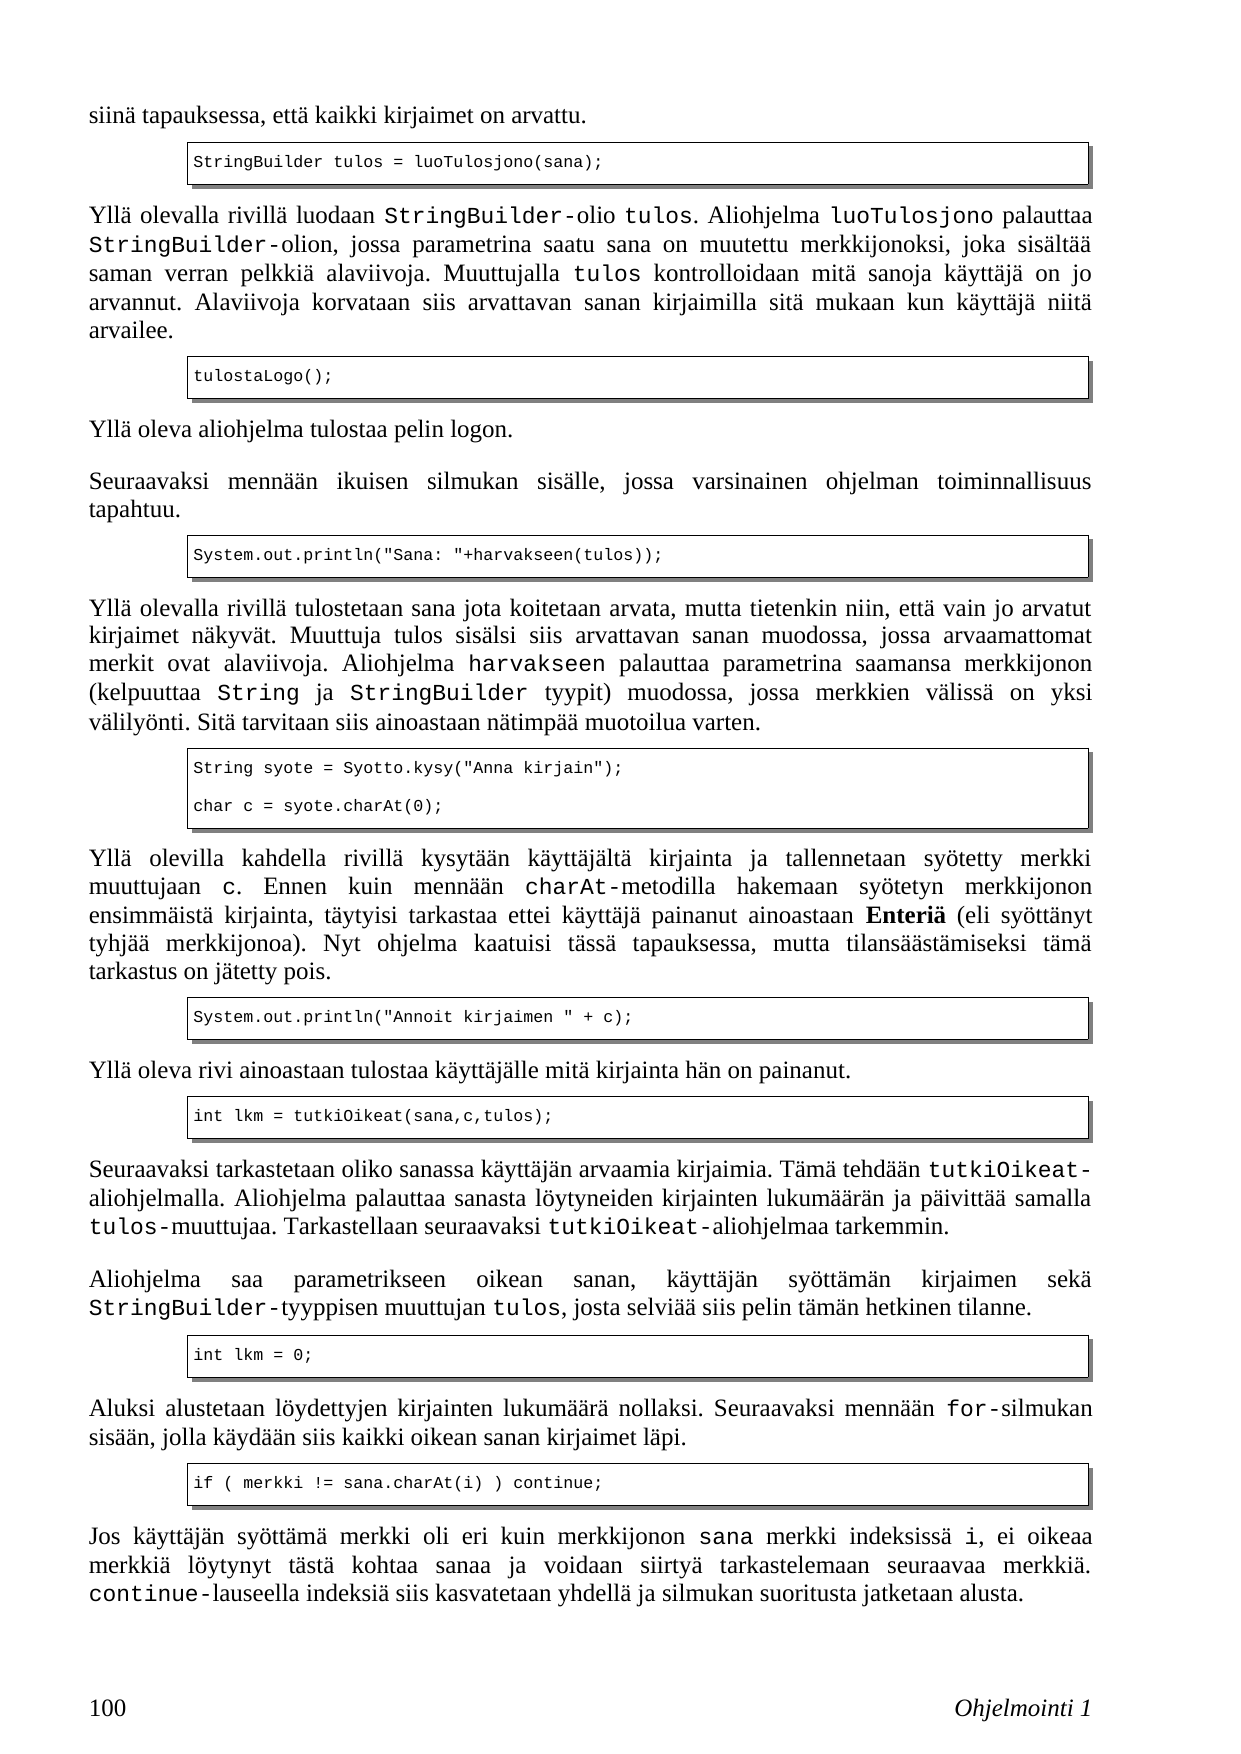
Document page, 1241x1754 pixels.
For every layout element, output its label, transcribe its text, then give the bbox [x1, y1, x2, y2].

text String syote = Syotto.kysy("Anna kirjain"); [188, 749, 1088, 778]
text Aliohjelma saa parametrikseen oikean sanan, käyttäjän syöttämän kirjaimen sekä StringBuilder‐tyyppisen muuttujan tulos, josta selviää siis pelin tämän hetkinen tilanne. [88, 1265, 1093, 1322]
text Yllä olevilla kahdella rivillä kysytään käyttäjältä kirjainta ja tallennetaan syötetty merkki muuttujaan c. Ennen kuin mennään charAt‐metodilla hakemaan syötetyn merkkijonon ensimmäistä kirjainta, täytyisi tarkastaa ettei käyttäjä painanut ainoastaan Enteriä (eli syöttänyt tyhjää merkkijonoa). Nyt ohjelma kaatuisi tässä tapauksessa, mutta tilansäästämiseksi tämä tarkastus on jätetty pois. [88, 844, 1093, 984]
text Seuraavaksi mennään ikuisen silmukan sisälle, jossa varsinainen ohjelman toiminnallisuus tapahtuu. [88, 467, 1093, 522]
text Yllä olevalla rivillä tulostetaan sana jota koitetaan arvata, mutta tietenkin niin, että vain jo arvatut kirjaimet näkyvät. Muuttuja tulos sisälsi siis arvattavan sanan muodossa, jossa arvaamattomat merkit ovat alaviivoja. Aliohjelma harvakseen palauttaa parametrina saamansa merkkijonon (kelpuuttaa String ja StringBuilder tyypit) muodossa, jossa merkkien välissä on yksi välilyönti. Sitä tarvitaan siis ainoastaan nätimpää muotoilua varten. [88, 594, 1093, 735]
text int lkm = 0; [188, 1336, 1088, 1377]
text Seuraavaksi tarkastetaan oliko sanassa käyttäjän arvaamia kirjaimia. Tämä tehdään tutkiOikeat‐aliohjelmalla. Aliohjelma palauttaa sanasta löytyneiden kirjainten lukumäärän ja päivittää samalla tulos‐muuttujaa. Tarkastellaan seuraavaksi tutkiOikeat‐aliohjelmaa tarkemmin. [88, 1155, 1093, 1241]
text char c = syote.charAt(0); [188, 785, 1088, 828]
text siinä tapauksessa, että kaikki kirjaimet on arvattu. [88, 102, 1093, 129]
text tulostaLogo(); [188, 357, 1088, 398]
text Yllä oleva rivi ainoastaan tulostaa käyttäjälle mitä kirjainta hän on painanut. [88, 1056, 1093, 1084]
text Aluksi alustetaan löydettyjen kirjainten lukumäärä nollaksi. Seuraavaksi mennään for‐silmukan sisään, jolla käydään siis kaikki oikean sanan kirjaimet läpi. [88, 1394, 1093, 1451]
text StringBuilder tulos = luoTulosjono(sana); [188, 143, 1088, 184]
text if ( merkki != sana.charAt(i) ) continue; [188, 1464, 1088, 1505]
text int lkm = tutkiOikeat(sana,c,tulos); [188, 1097, 1088, 1138]
text Yllä olevalla rivillä luodaan StringBuilder‐olio tulos. Aliohjelma luoTulosjono palauttaa StringBuilder‐olion, jossa parametrina saatu sana on muutettu merkkijonoksi, joka sisältää saman verran pelkkiä alaviivoja. Muuttujalla tulos kontrolloidaan mitä sanoja käyttäjä on jo arvannut. Alaviivoja korvataan siis arvattavan sanan kirjaimilla sitä mukaan kun käyttäjä niitä arvailee. [88, 201, 1093, 344]
text Yllä oleva aliohjelma tulostaa pelin logon. [88, 415, 1093, 443]
text Jos käyttäjän syöttämä merkki oli eri kuin merkkijonon sana merkki indeksissä i, ei oikeaa merkkiä löytynyt tästä kohtaa sanaa ja voidaan siirtyä tarkastelemaan seuraavaa merkkiä. continue‐lauseella indeksiä siis kasvatetaan yhdellä ja silmukan suoritusta jatketaan alusta. [88, 1522, 1093, 1608]
text System.out.println("Annoit kirjaimen " + c); [188, 998, 1088, 1039]
text System.out.println("Sana: "+harvakseen(tulos)); [188, 536, 1088, 577]
